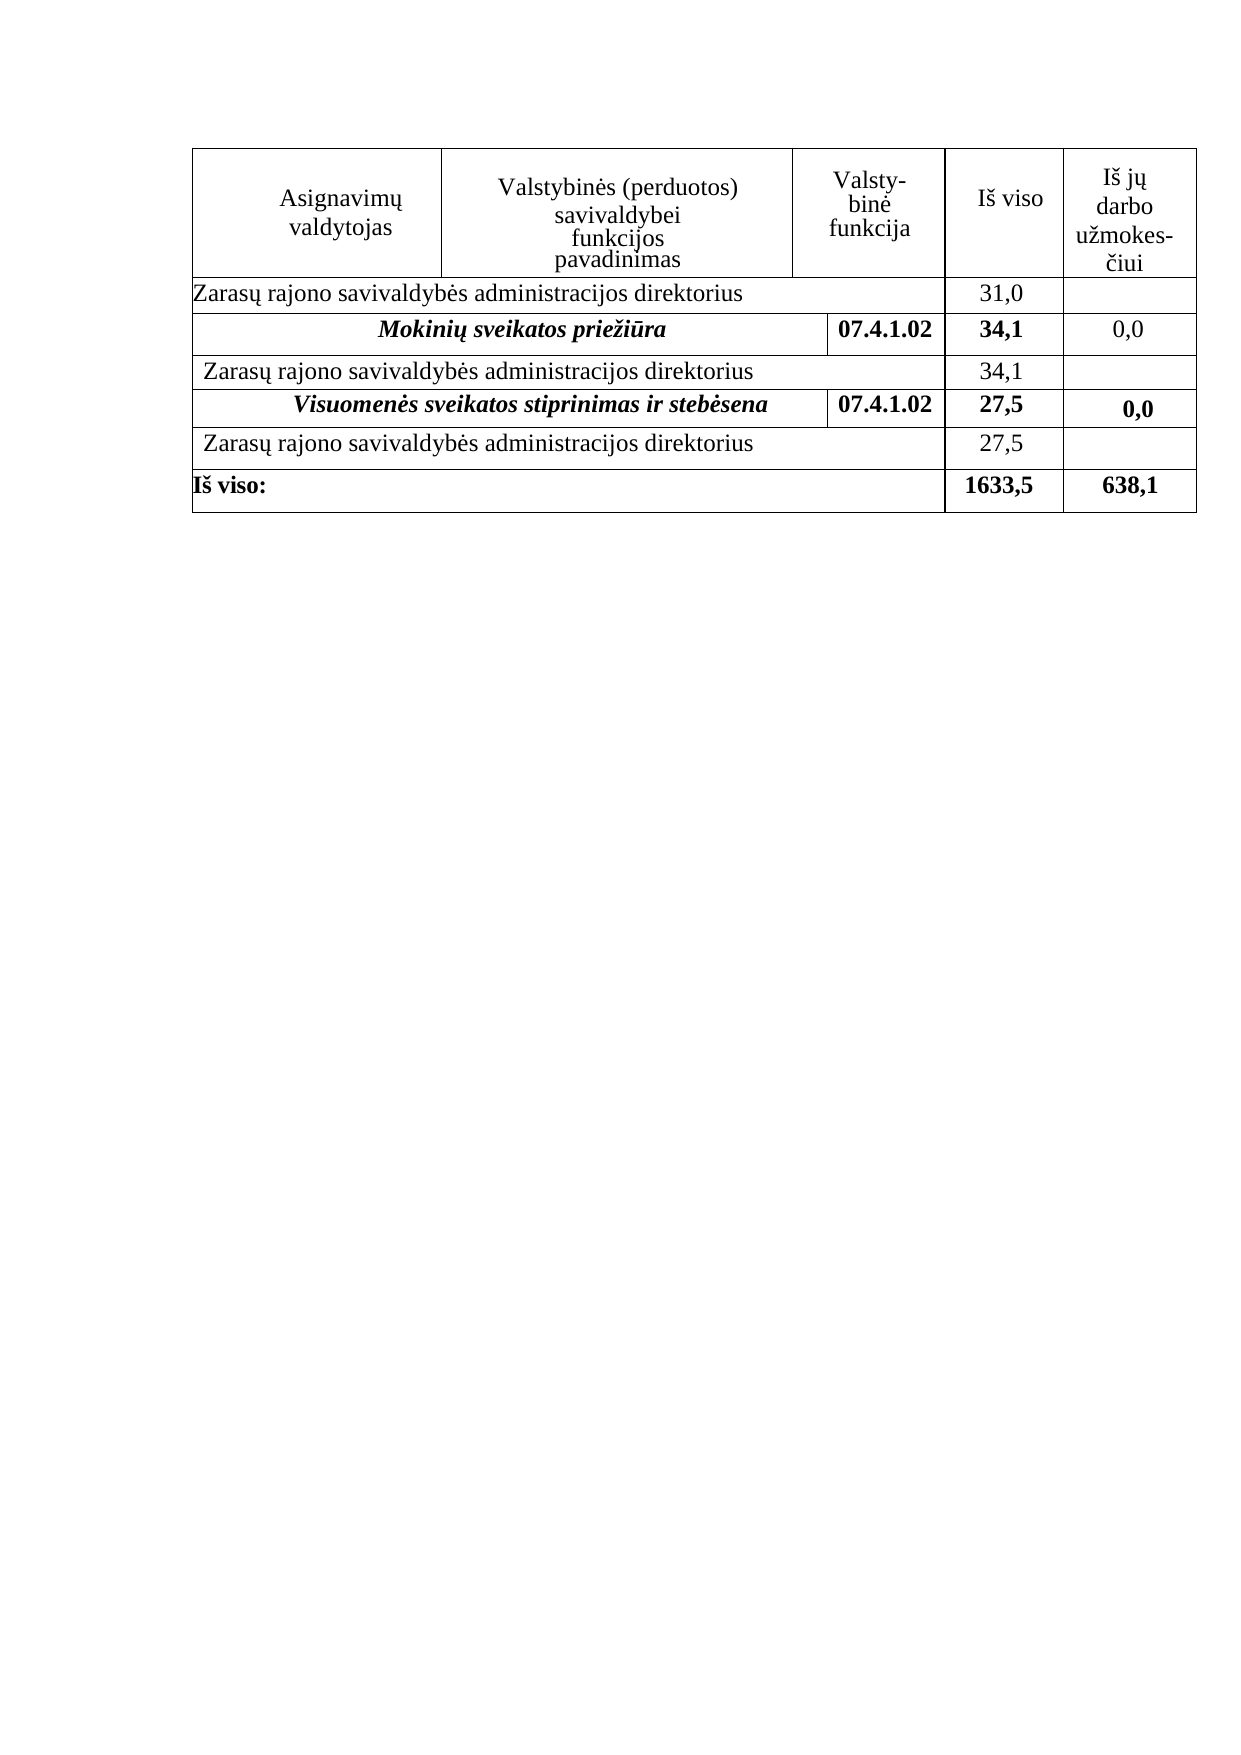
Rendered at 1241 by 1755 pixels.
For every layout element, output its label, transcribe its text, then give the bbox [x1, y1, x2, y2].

table_cell 07.4.1.02 [828, 390, 944, 427]
table_cell Zarasų rajono savivaldybės administracijos direktorius [193, 278, 944, 313]
table_cell 27,5 [946, 428, 1063, 469]
table_cell Iš viso: [193, 470, 944, 512]
table_cell 1633,5 [946, 470, 1063, 512]
table_cell 27,5 [946, 390, 1063, 427]
table_cell 34,1 [946, 314, 1063, 355]
table_header Valstybinės (perduotos) savivaldybei funkcijos pavadinimas [442, 149, 792, 277]
table_cell 0,0 [1064, 314, 1196, 355]
table_cell 34,1 [946, 356, 1063, 388]
table_cell [1064, 428, 1196, 469]
table_cell [1064, 356, 1196, 388]
table_cell 31,0 [946, 278, 1063, 313]
table_cell Visuomenės sveikatos stiprinimas ir stebėsena [193, 390, 827, 427]
table_header Iš jų darbo užmokes- čiui [1064, 149, 1196, 277]
table_header Asignavimų valdytojas [193, 149, 441, 277]
table_cell [1064, 278, 1196, 313]
table_header Valsty-binė funkcija [793, 149, 944, 277]
table_cell 638,1 [1064, 470, 1196, 512]
table_cell Mokinių sveikatos priežiūra [193, 314, 827, 355]
table_cell Zarasų rajono savivaldybės administracijos direktorius [193, 356, 944, 388]
table_header Iš viso [946, 149, 1063, 277]
table_cell 07.4.1.02 [828, 314, 944, 355]
table_cell Zarasų rajono savivaldybės administracijos direktorius [193, 428, 944, 469]
table_cell 0,0 [1064, 390, 1196, 427]
